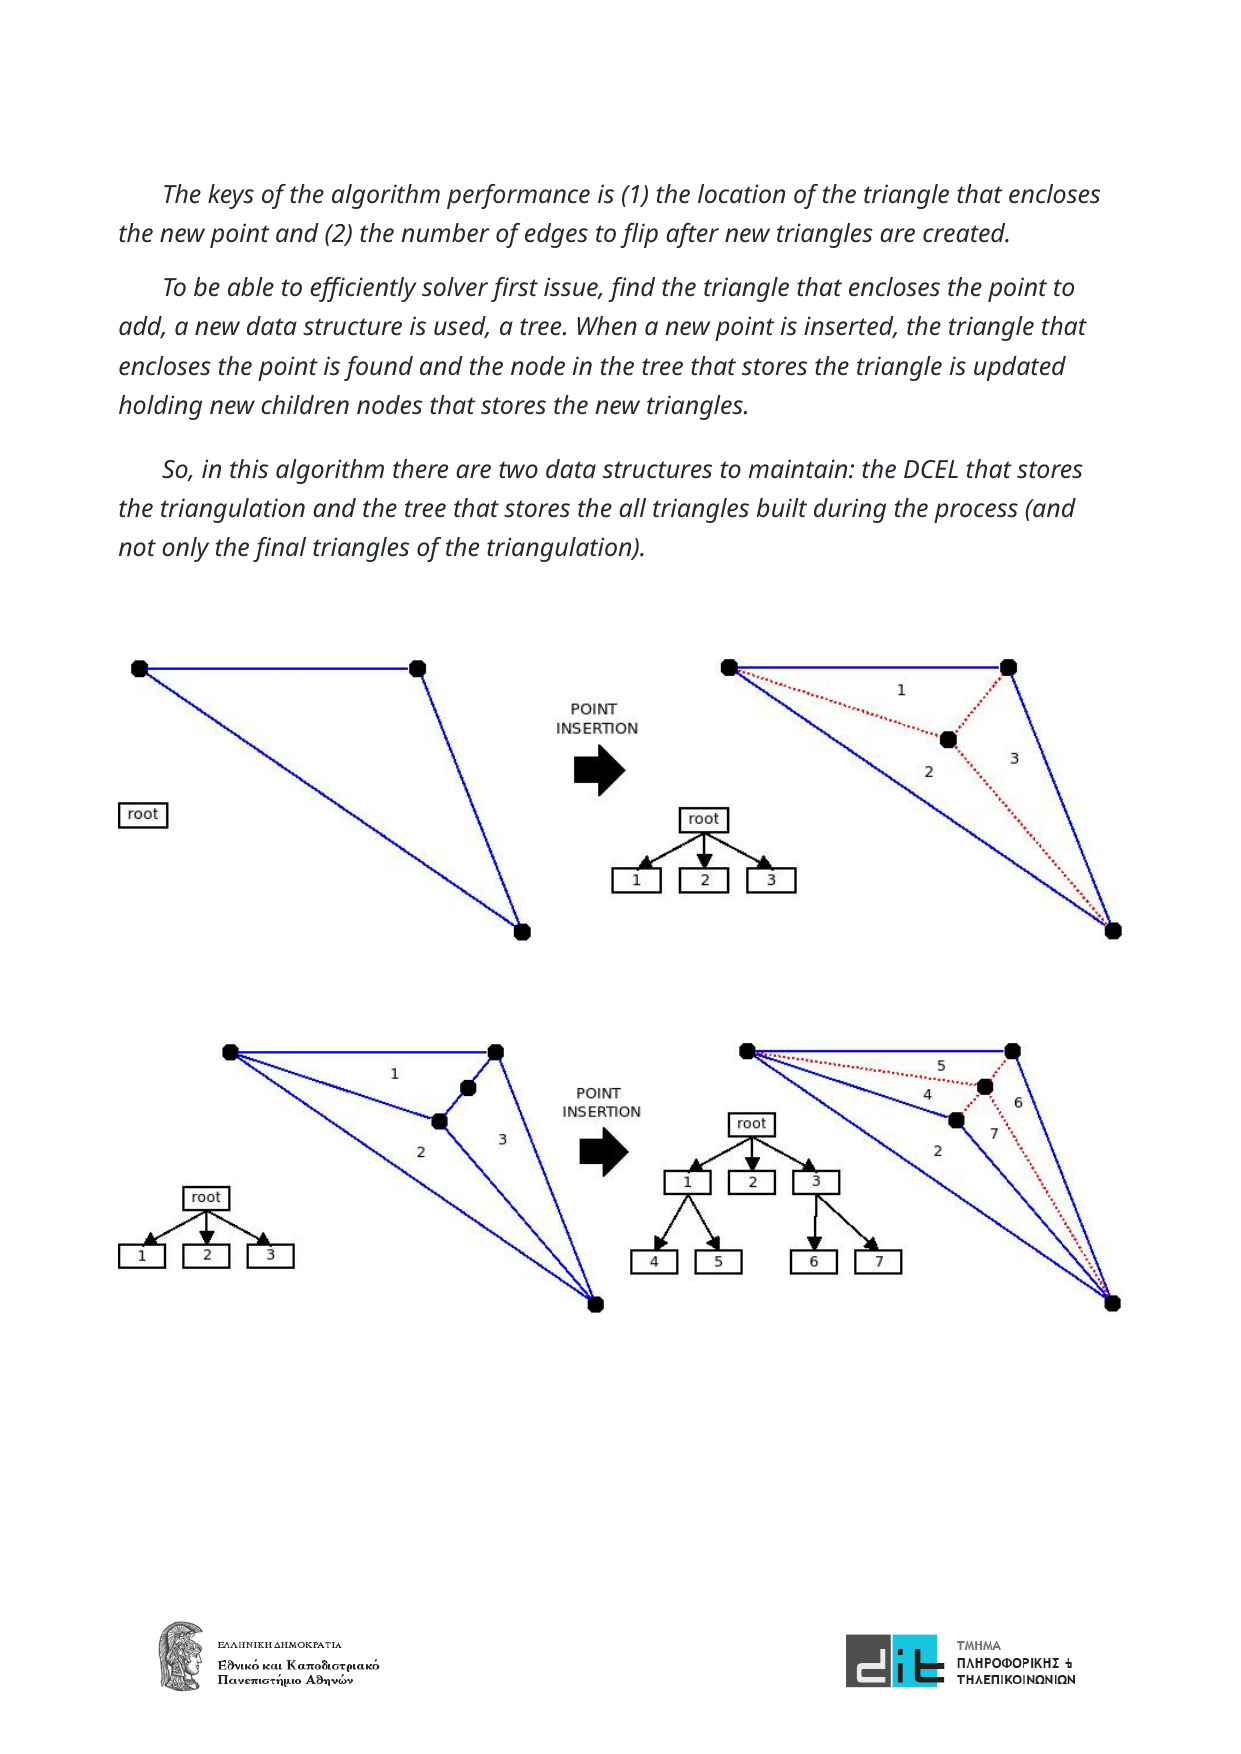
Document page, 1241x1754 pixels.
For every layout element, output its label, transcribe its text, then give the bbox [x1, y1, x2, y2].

picture [118, 1607, 1123, 1708]
text The keys of the algorithm performance is (1) the location of the triangle that encloses the new point and (2) the number of edges to flip after new triangles are created. [118, 177, 1122, 250]
picture [118, 1042, 1123, 1315]
picture [118, 658, 1123, 943]
text So, in this algorithm there are two data structures to maintain: the DCEL that stores the triangulation and the tree that stores the all triangles built during the process (and not only the final triangles of the triangulation). [118, 451, 1122, 564]
text To be able to efficiently solver first issue, find the triangle that encloses the point to add, a new data structure is used, a tree. When a new point is inserted, the triangle that encloses the point is found and the node in the tree that stores the triangle is updated holding new children nodes that stores the new triangles. [118, 270, 1122, 421]
